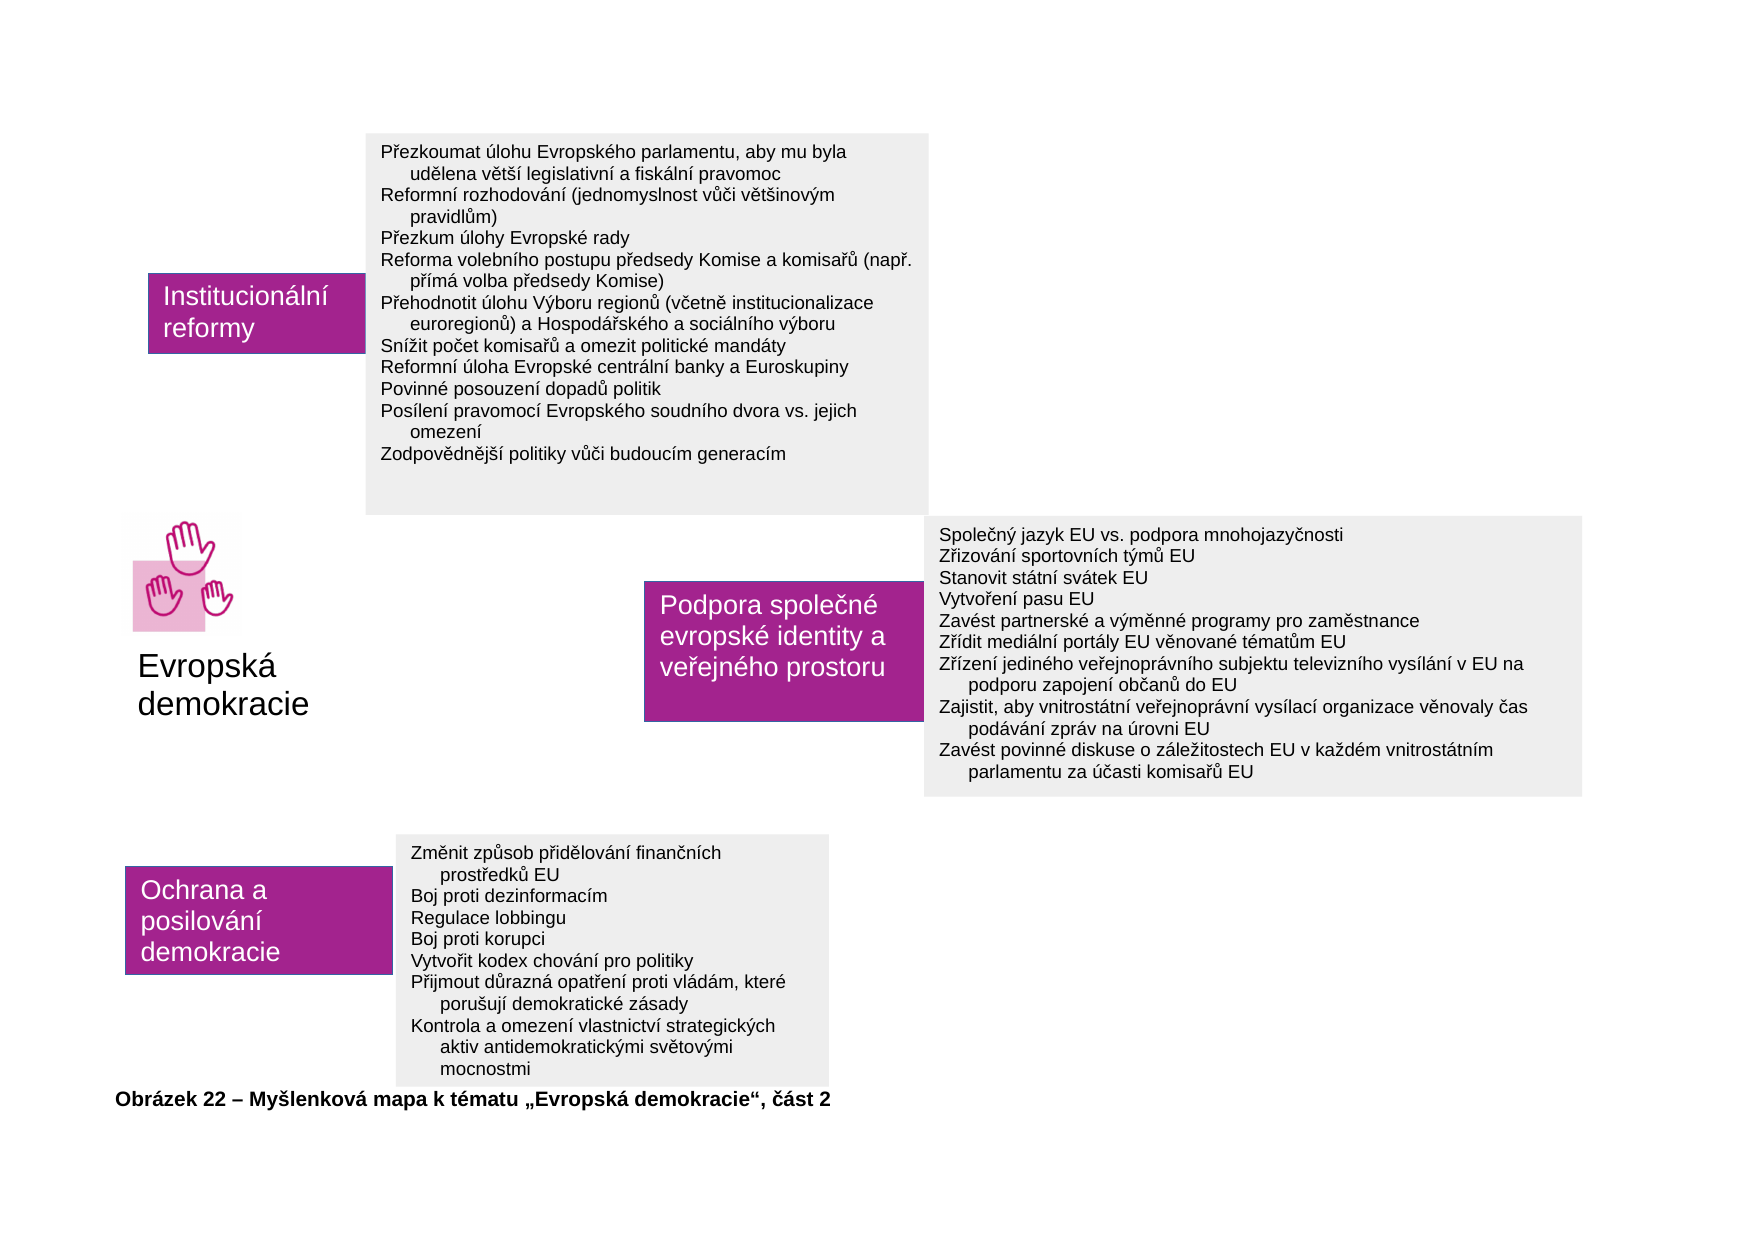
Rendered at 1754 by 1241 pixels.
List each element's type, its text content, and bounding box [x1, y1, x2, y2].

picture [121, 512, 242, 636]
text Obrázek 22 – Myšlenková mapa k tématu „Evropská demokracie“, část 2 [115, 146, 1589, 1111]
